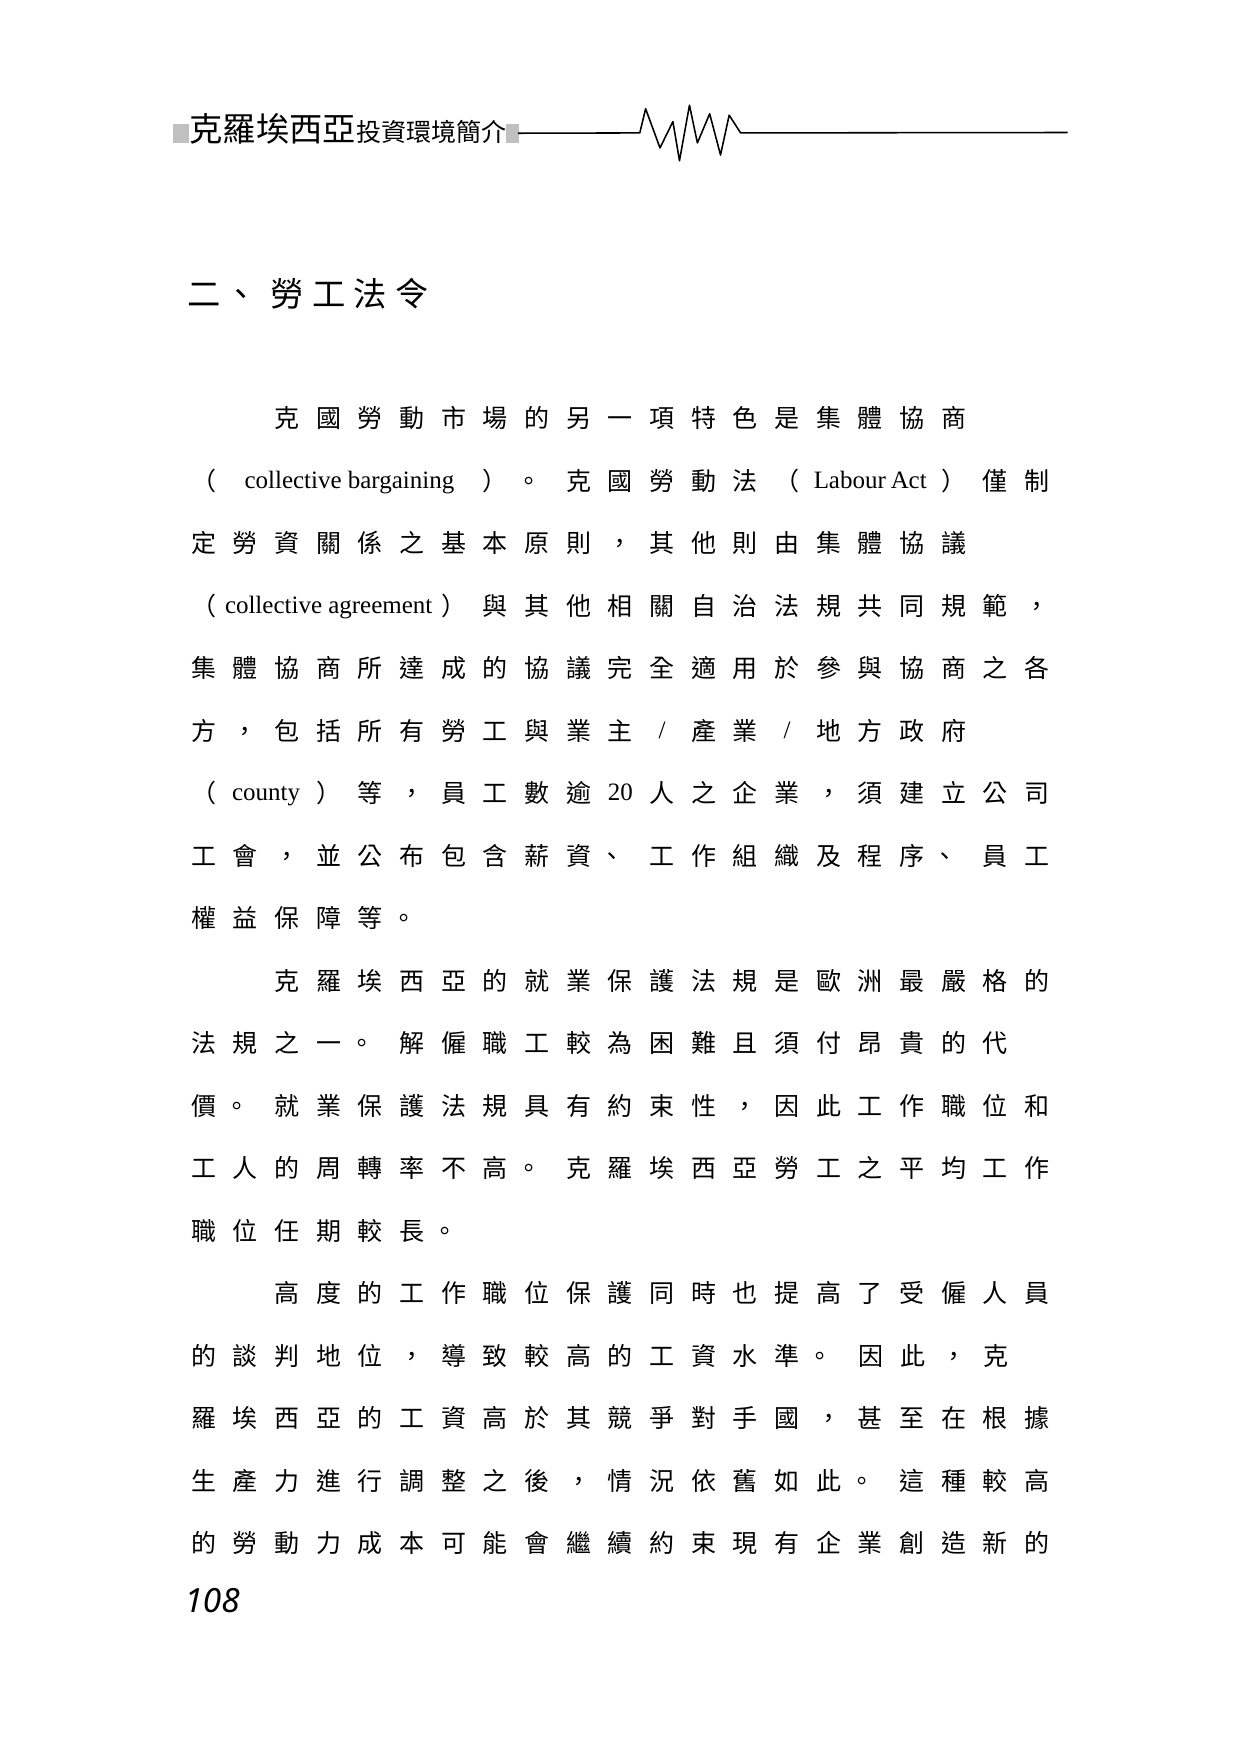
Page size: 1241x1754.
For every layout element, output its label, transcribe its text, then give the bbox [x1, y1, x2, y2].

text 克國勞動市場的另一項特色是集體協商（collective bargaining）。克國勞動法（Labour Act）僅制定勞資關係之基本原則，其他則由集體協議（collective agreement）與其他相關自治法規共同規範，集體協商所達成的協議完全適用於參與協商之各方，包括所有勞工與業主/產業/地方政府（county）等，員工數逾20人之企業，須建立公司工會，並公布包含薪資、工作組織及程序、員工權益保障等。 [183, 375, 1058, 938]
text 二、勞工法令 [183, 250, 1058, 313]
text 高度的工作職位保護同時也提高了受僱人員的談判地位，導致較高的工資水準。因此，克羅埃西亞的工資高於其競爭對手國，甚至在根據生產力進行調整之後，情況依舊如此。這種較高的勞動力成本可能會繼續約束現有企業創造新的 [183, 1250, 1058, 1563]
text 克羅埃西亞的就業保護法規是歐洲最嚴格的法規之一。解僱職工較為困難且須付昂貴的代價。就業保護法規具有約束性，因此工作職位和工人的周轉率不高。克羅埃西亞勞工之平均工作職位任期較長。 [183, 938, 1058, 1250]
